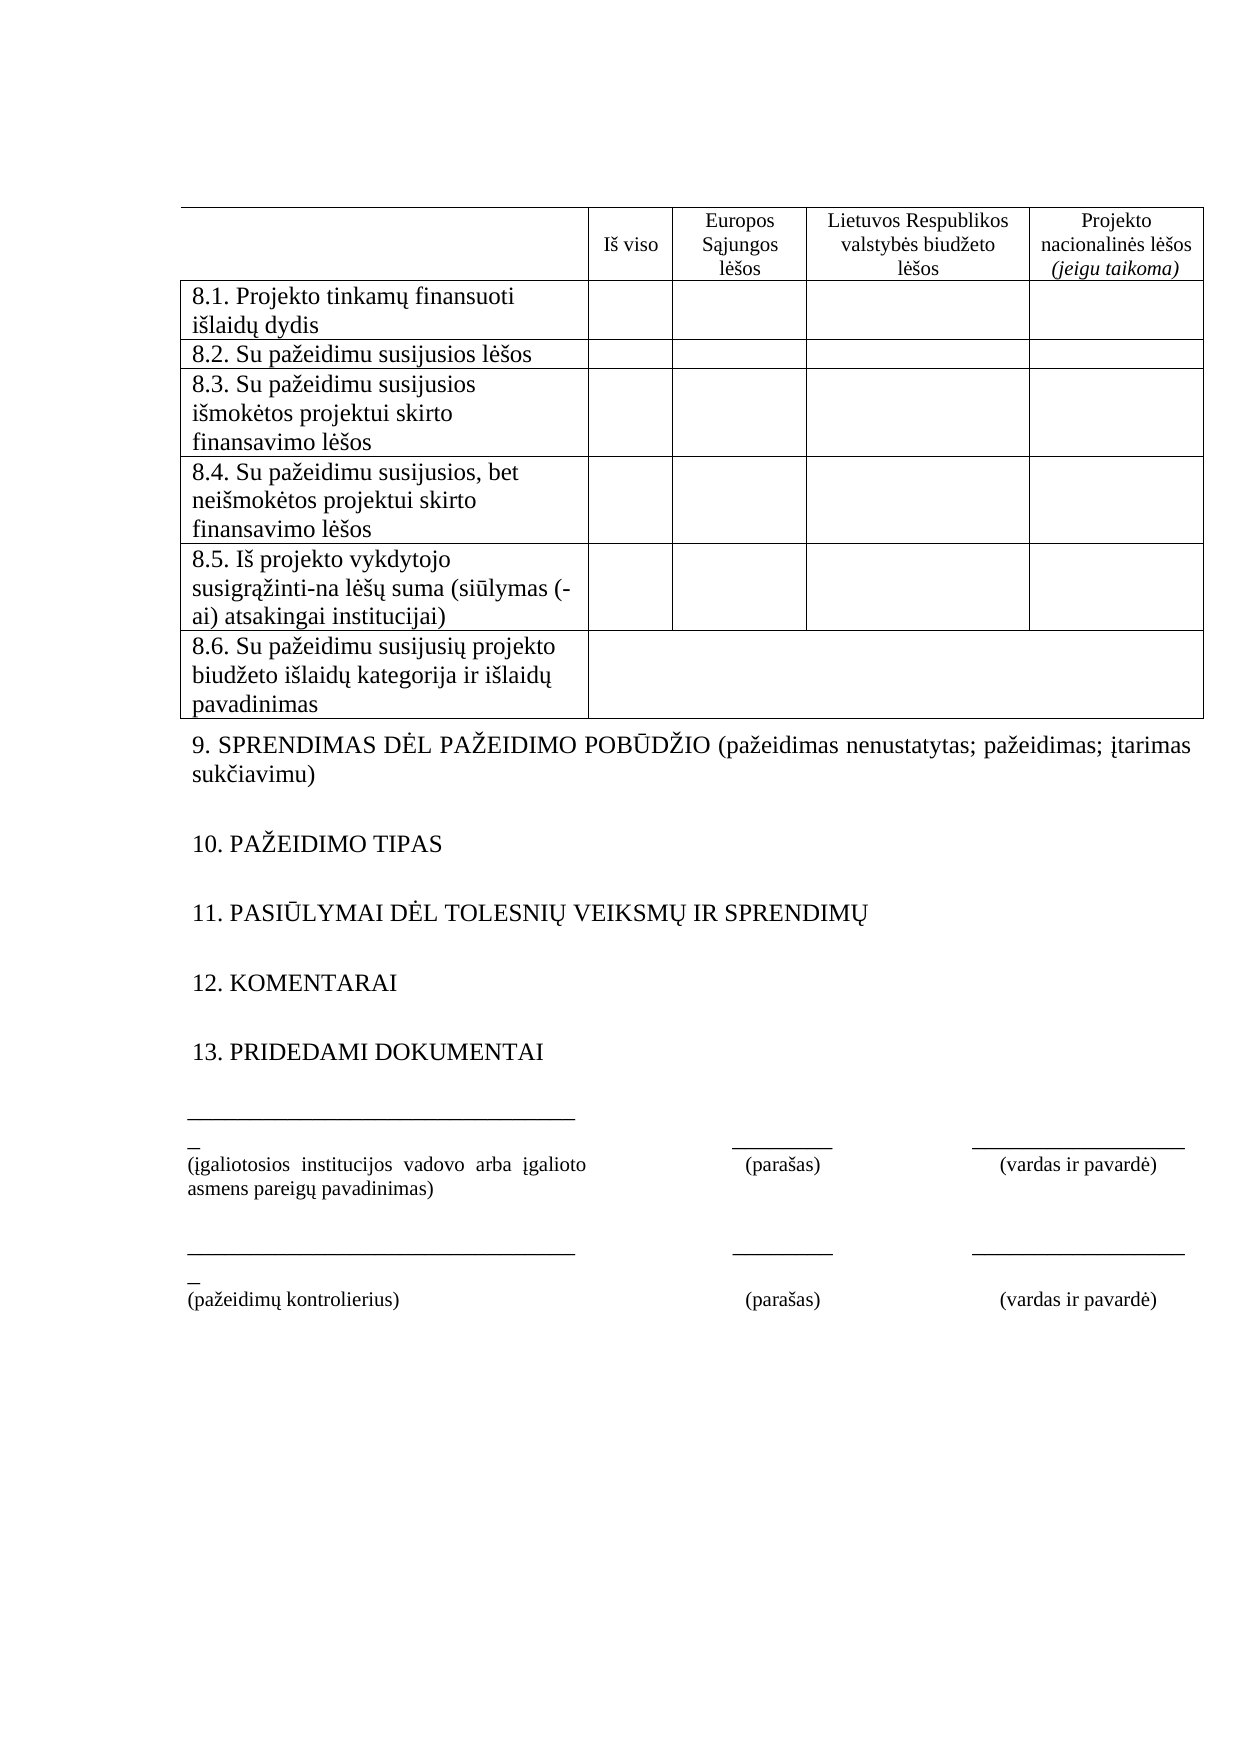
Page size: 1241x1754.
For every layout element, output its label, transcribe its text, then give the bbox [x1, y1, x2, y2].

table_cell [1030, 369, 1203, 456]
table_cell [589, 281, 672, 338]
table_cell [598, 1342, 721, 1371]
table_cell [807, 369, 1029, 456]
table_cell 13. PRIDEDAMI DOKUMENTAI [181, 1025, 1203, 1066]
table_cell _________________ [959, 1200, 1198, 1286]
table_cell [959, 1342, 1198, 1371]
table_cell [673, 457, 806, 543]
table_cell ________ [721, 1200, 844, 1286]
table_cell [176, 886, 181, 927]
table_cell [598, 1152, 721, 1200]
table_cell [176, 1066, 181, 1094]
table_cell (įgaliotosios institucijos vadovo arba įgalioto asmens pareigų pavadinimas) [176, 1152, 598, 1200]
table_cell [176, 927, 181, 956]
table_cell [845, 1200, 958, 1286]
table_cell [176, 1313, 598, 1342]
table_cell (vardas ir pavardė) [959, 1286, 1198, 1313]
table_cell [1198, 1286, 1203, 1313]
table_cell 8.5. Iš projekto vykdytojo susigrąžinti-na lėšų suma (siūlymas (-ai) atsakingai institucijai) [181, 544, 588, 630]
table_cell Iš viso [589, 208, 672, 280]
table_cell [176, 858, 181, 886]
table_cell [1198, 1342, 1203, 1371]
table_cell 11. PASIŪLYMAI DĖL TOLESNIŲ VEIKSMŲ IR SPRENDIMŲ [181, 886, 1203, 927]
table_cell [1030, 340, 1203, 368]
table_cell 8.4. Su pažeidimu susijusios, bet neišmokėtos projektui skirto finansavimo lėšos [181, 457, 588, 543]
table_cell ________________________________ [176, 1095, 598, 1152]
table_cell [845, 1095, 958, 1152]
table_cell [176, 788, 181, 817]
table_cell [589, 544, 672, 630]
table_cell [807, 281, 1029, 338]
table_cell [589, 340, 672, 368]
table_cell [176, 1342, 598, 1371]
table_cell 8.2. Su pažeidimu susijusios lėšos [181, 340, 588, 368]
table_cell (vardas ir pavardė) [959, 1152, 1198, 1200]
table_cell [589, 457, 672, 543]
table_cell [673, 340, 806, 368]
table_cell [673, 544, 806, 630]
table_cell [176, 339, 180, 368]
table_cell [176, 1025, 181, 1066]
table_cell [176, 456, 180, 543]
table_cell [181, 788, 1203, 817]
table_cell 9. SPRENDIMAS DĖL PAŽEIDIMO POBŪDŽIO (pažeidimas nenustatytas; pažeidimas; įtarimas sukčiavimu) [181, 719, 1203, 788]
table_cell [959, 1313, 1198, 1342]
table_cell [598, 1200, 721, 1286]
table_cell [181, 996, 1203, 1025]
table_cell [176, 207, 181, 280]
table_cell [1198, 1200, 1203, 1286]
table_cell [1030, 457, 1203, 543]
table_cell Europos Sąjungos lėšos [673, 208, 806, 280]
table_cell 8.1. Projekto tinkamų finansuoti išlaidų dydis [181, 281, 588, 338]
table_cell (parašas) [721, 1152, 844, 1200]
table_cell [176, 817, 181, 857]
table_cell [181, 1066, 1203, 1094]
table_cell [589, 369, 672, 456]
table_cell 8.3. Su pažeidimu susijusios išmokėtos projektui skirto finansavimo lėšos [181, 369, 588, 456]
table_cell [176, 956, 181, 996]
table_cell [176, 996, 181, 1025]
table_cell [845, 1342, 958, 1371]
table_cell [807, 457, 1029, 543]
table_cell [176, 543, 180, 630]
table_cell [181, 927, 1203, 956]
table_cell 8.6. Su pažeidimu susijusių projekto biudžeto išlaidų kategorija ir išlaidų pavadinimas [181, 631, 588, 717]
table_cell Lietuvos Respublikos valstybės biudžeto lėšos [807, 208, 1029, 280]
table_cell [1198, 1313, 1203, 1342]
table_cell [598, 1313, 721, 1342]
table_cell [176, 718, 181, 788]
table_cell [598, 1095, 721, 1152]
table_cell (pažeidimų kontrolierius) [176, 1286, 598, 1313]
table_cell [673, 281, 806, 338]
table_cell [807, 340, 1029, 368]
table_cell 10. PAŽEIDIMO TIPAS [181, 817, 1203, 857]
table_cell [1030, 544, 1203, 630]
table_cell [176, 280, 180, 338]
table_cell [589, 631, 1203, 717]
table_cell [845, 1152, 958, 1200]
table_cell [673, 369, 806, 456]
table_cell [1198, 1152, 1203, 1200]
table_cell (parašas) [721, 1286, 844, 1313]
table_cell [176, 630, 180, 717]
table_cell [1198, 1095, 1203, 1152]
table_cell [807, 544, 1029, 630]
table_cell ________ [721, 1095, 844, 1152]
table_cell [598, 1286, 721, 1313]
table_cell [845, 1313, 958, 1342]
table_cell [176, 368, 180, 456]
table_cell [1030, 281, 1203, 338]
table_cell [721, 1342, 844, 1371]
table_cell _________________ [959, 1095, 1198, 1152]
table_cell [181, 858, 1203, 886]
table_cell [845, 1286, 958, 1313]
table_cell 12. KOMENTARAI [181, 956, 1203, 996]
table_cell ________________________________ [176, 1200, 598, 1286]
table_cell [721, 1313, 844, 1342]
table_cell Projekto nacionalinės lėšos (jeigu taikoma) [1030, 208, 1203, 280]
table_cell [181, 208, 588, 280]
